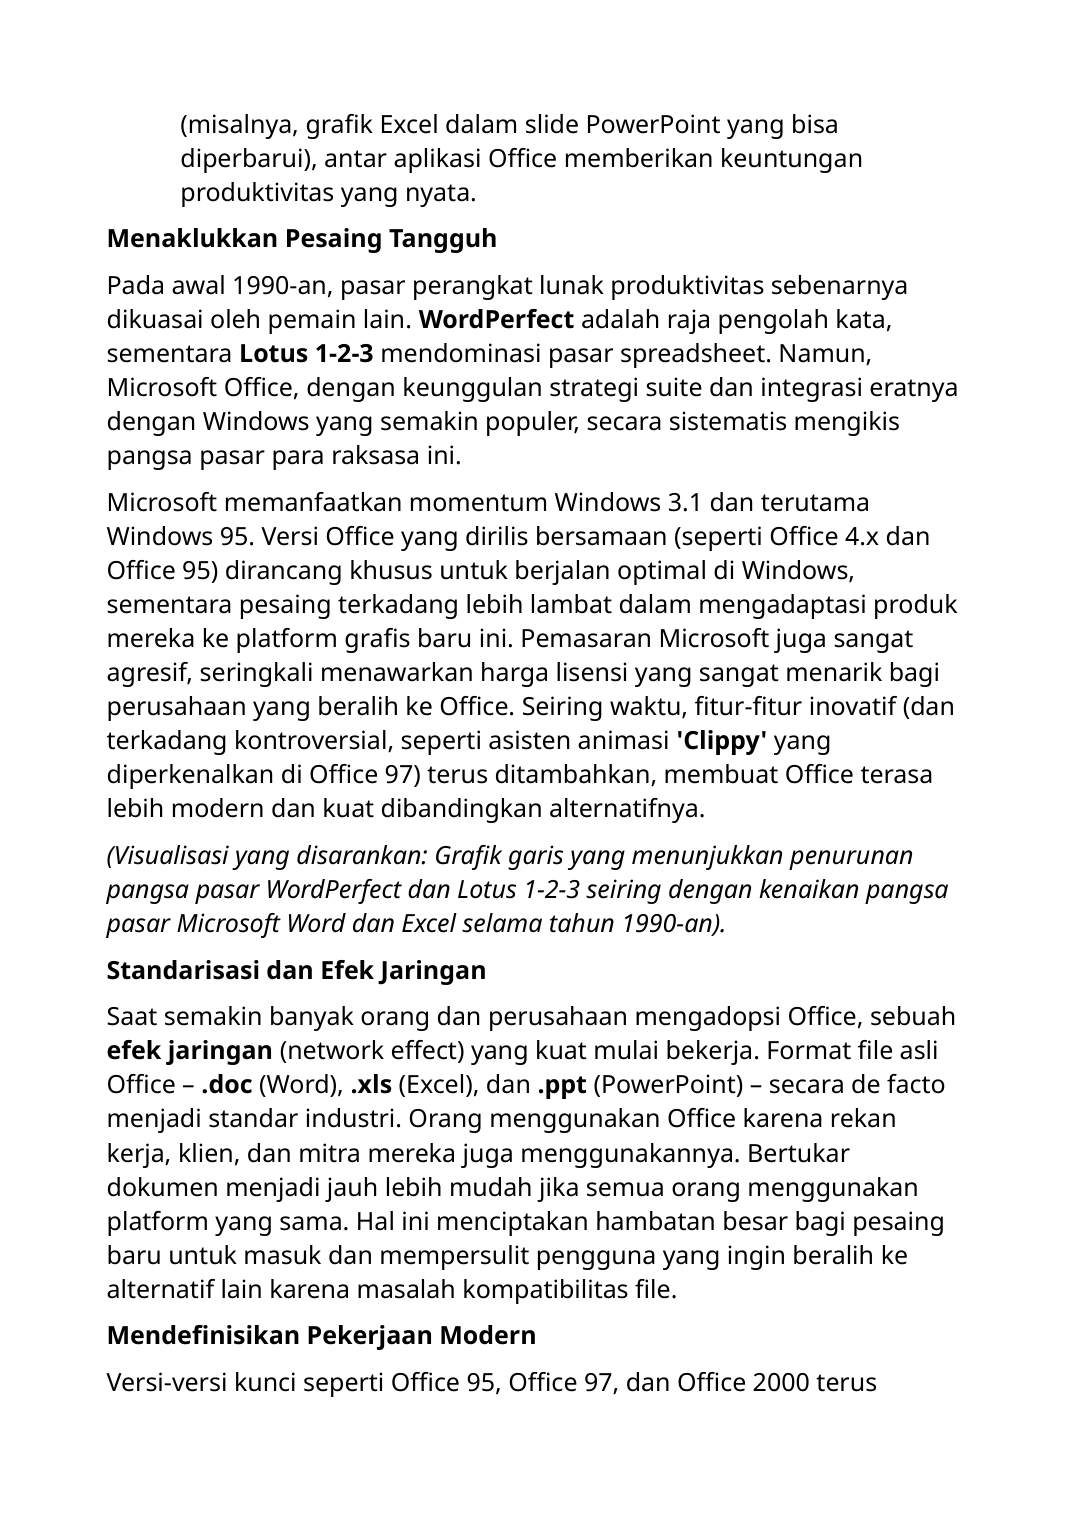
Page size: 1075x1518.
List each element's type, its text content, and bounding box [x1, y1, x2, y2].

text Versi-versi kunci seperti Office 95, Office 97, dan Office 2000 terus [106, 1364, 968, 1399]
text Pada awal 1990-an, pasar perangkat lunak produktivitas sebenarnya dikuasai oleh pemain lain. WordPerfect adalah raja pengolah kata, sementara Lotus 1-2-3 mendominasi pasar spreadsheet. Namun, Microsoft Office, dengan keunggulan strategi suite dan integrasi eratnya dengan Windows yang semakin populer, secara sistematis mengikis pangsa pasar para raksasa ini. [106, 268, 968, 472]
list (misalnya, grafik Excel dalam slide PowerPoint yang bisa diperbarui), antar aplikasi Office memberikan keuntungan produktivitas yang nyata. [151, 106, 968, 209]
text Standarisasi dan Efek Jaringan [106, 952, 968, 986]
text (Visualisasi yang disarankan: Grafik garis yang menunjukkan penurunan pangsa pasar WordPerfect dan Lotus 1-2-3 seiring dengan kenaikan pangsa pasar Microsoft Word dan Excel selama tahun 1990-an). [106, 838, 968, 940]
text Microsoft memanfaatkan momentum Windows 3.1 dan terutama Windows 95. Versi Office yang dirilis bersamaan (seperti Office 4.x dan Office 95) dirancang khusus untuk berjalan optimal di Windows, sementara pesaing terkadang lebih lambat dalam mengadaptasi produk mereka ke platform grafis baru ini. Pemasaran Microsoft juga sangat agresif, seringkali menawarkan harga lisensi yang sangat menarik bagi perusahaan yang beralih ke Office. Seiring waktu, fitur-fitur inovatif (dan terkadang kontroversial, seperti asisten animasi 'Clippy' yang diperkenalkan di Office 97) terus ditambahkan, membuat Office terasa lebih modern dan kuat dibandingkan alternatifnya. [106, 484, 968, 825]
text Menaklukkan Pesaing Tangguh [106, 221, 968, 255]
text Mendefinisikan Pekerjaan Modern [106, 1318, 968, 1352]
text Saat semakin banyak orang dan perusahaan mengadopsi Office, sebuah efek jaringan (network effect) yang kuat mulai bekerja. Format file asli Office – .doc (Word), .xls (Excel), dan .ppt (PowerPoint) – secara de facto menjadi standar industri. Orang menggunakan Office karena rekan kerja, klien, dan mitra mereka juga menggunakannya. Bertukar dokumen menjadi jauh lebih mudah jika semua orang menggunakan platform yang sama. Hal ini menciptakan hambatan besar bagi pesaing baru untuk masuk dan mempersulit pengguna yang ingin beralih ke alternatif lain karena masalah kompatibilitas file. [106, 999, 968, 1306]
